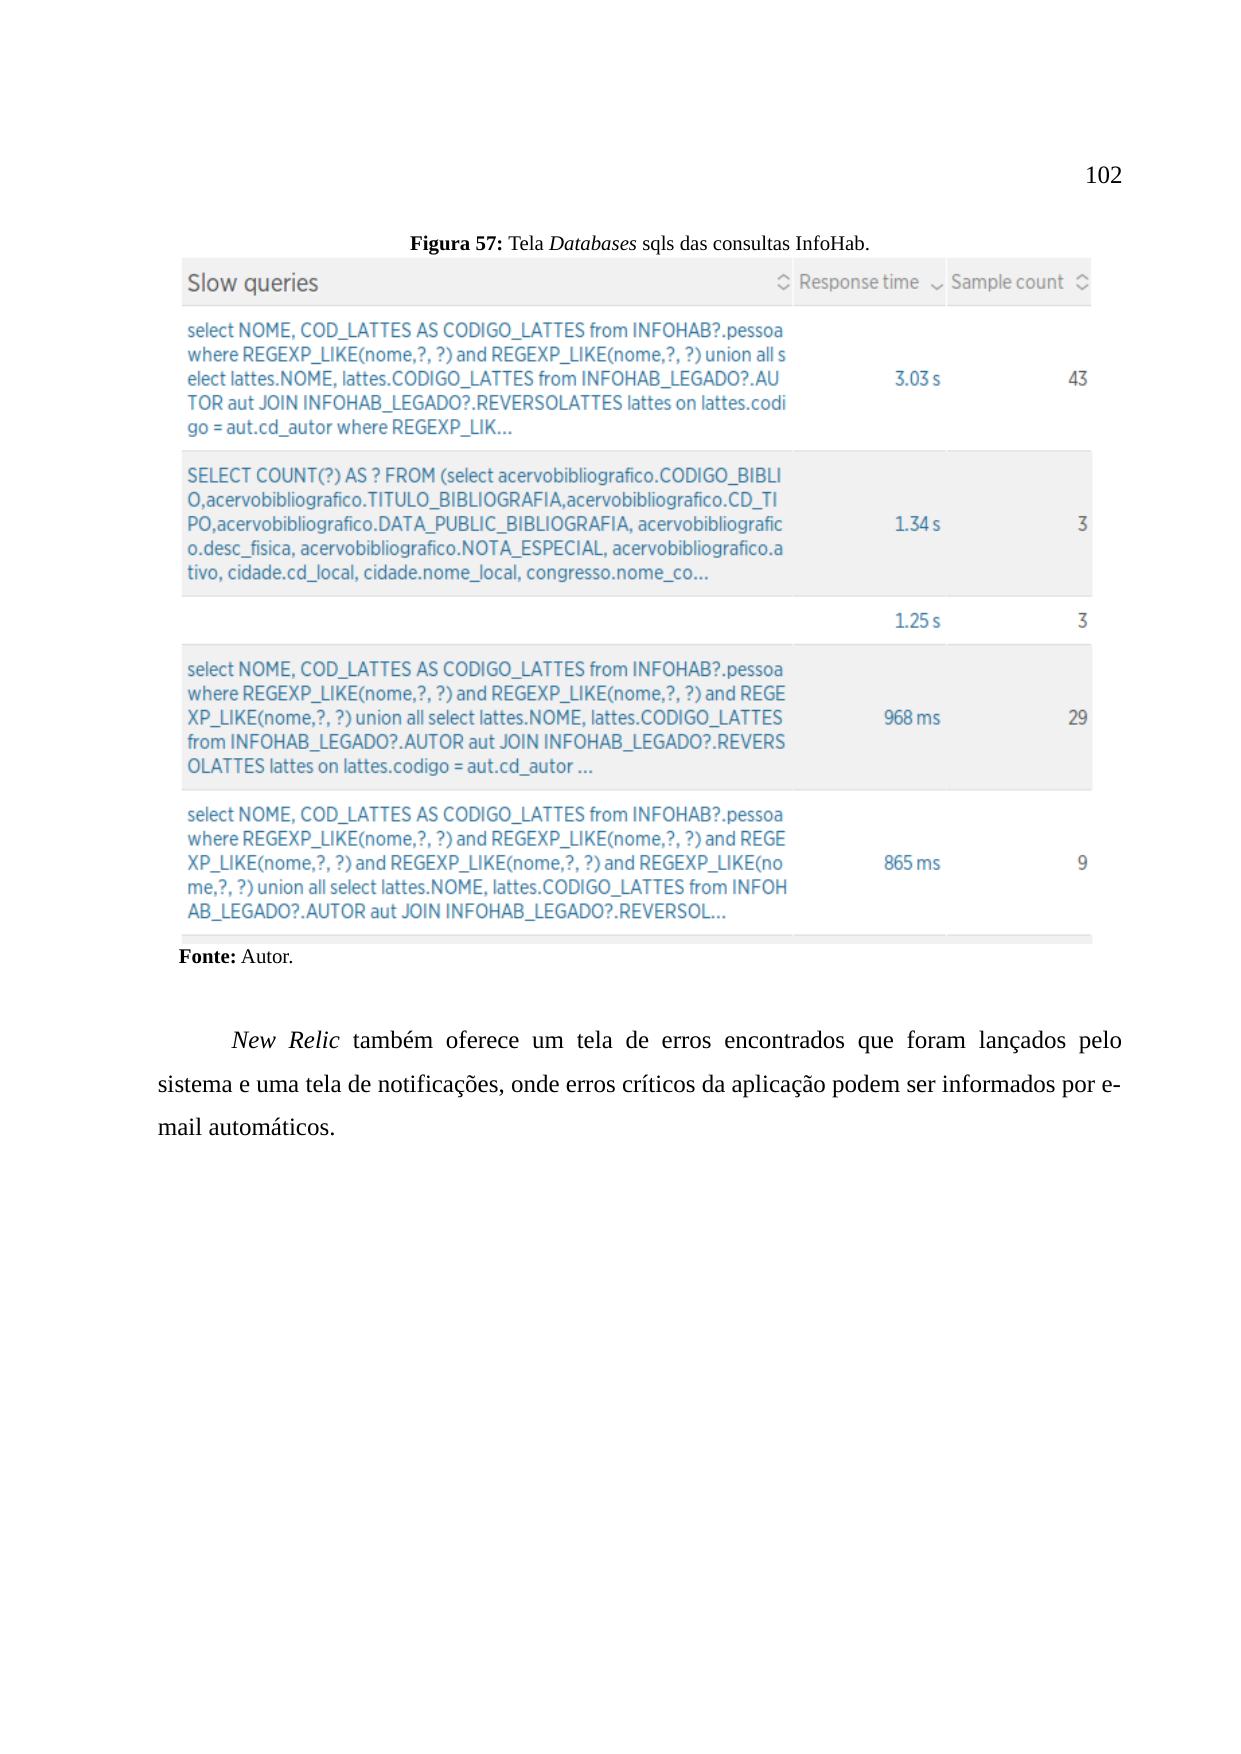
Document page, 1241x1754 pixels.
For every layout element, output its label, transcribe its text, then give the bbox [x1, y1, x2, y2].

text New Relic também oferece um tela de erros encontrados que foram lançados pelo sistema e uma tela de notificações, onde erros críticos da aplicação podem ser informados por e-mail automáticos. [158, 1026, 1122, 1141]
text Fonte: Autor. [179, 944, 1101, 968]
text Figura 57: Tela Databases sqls das consultas InfoHab. [179, 231, 1101, 255]
picture [178, 255, 1102, 944]
